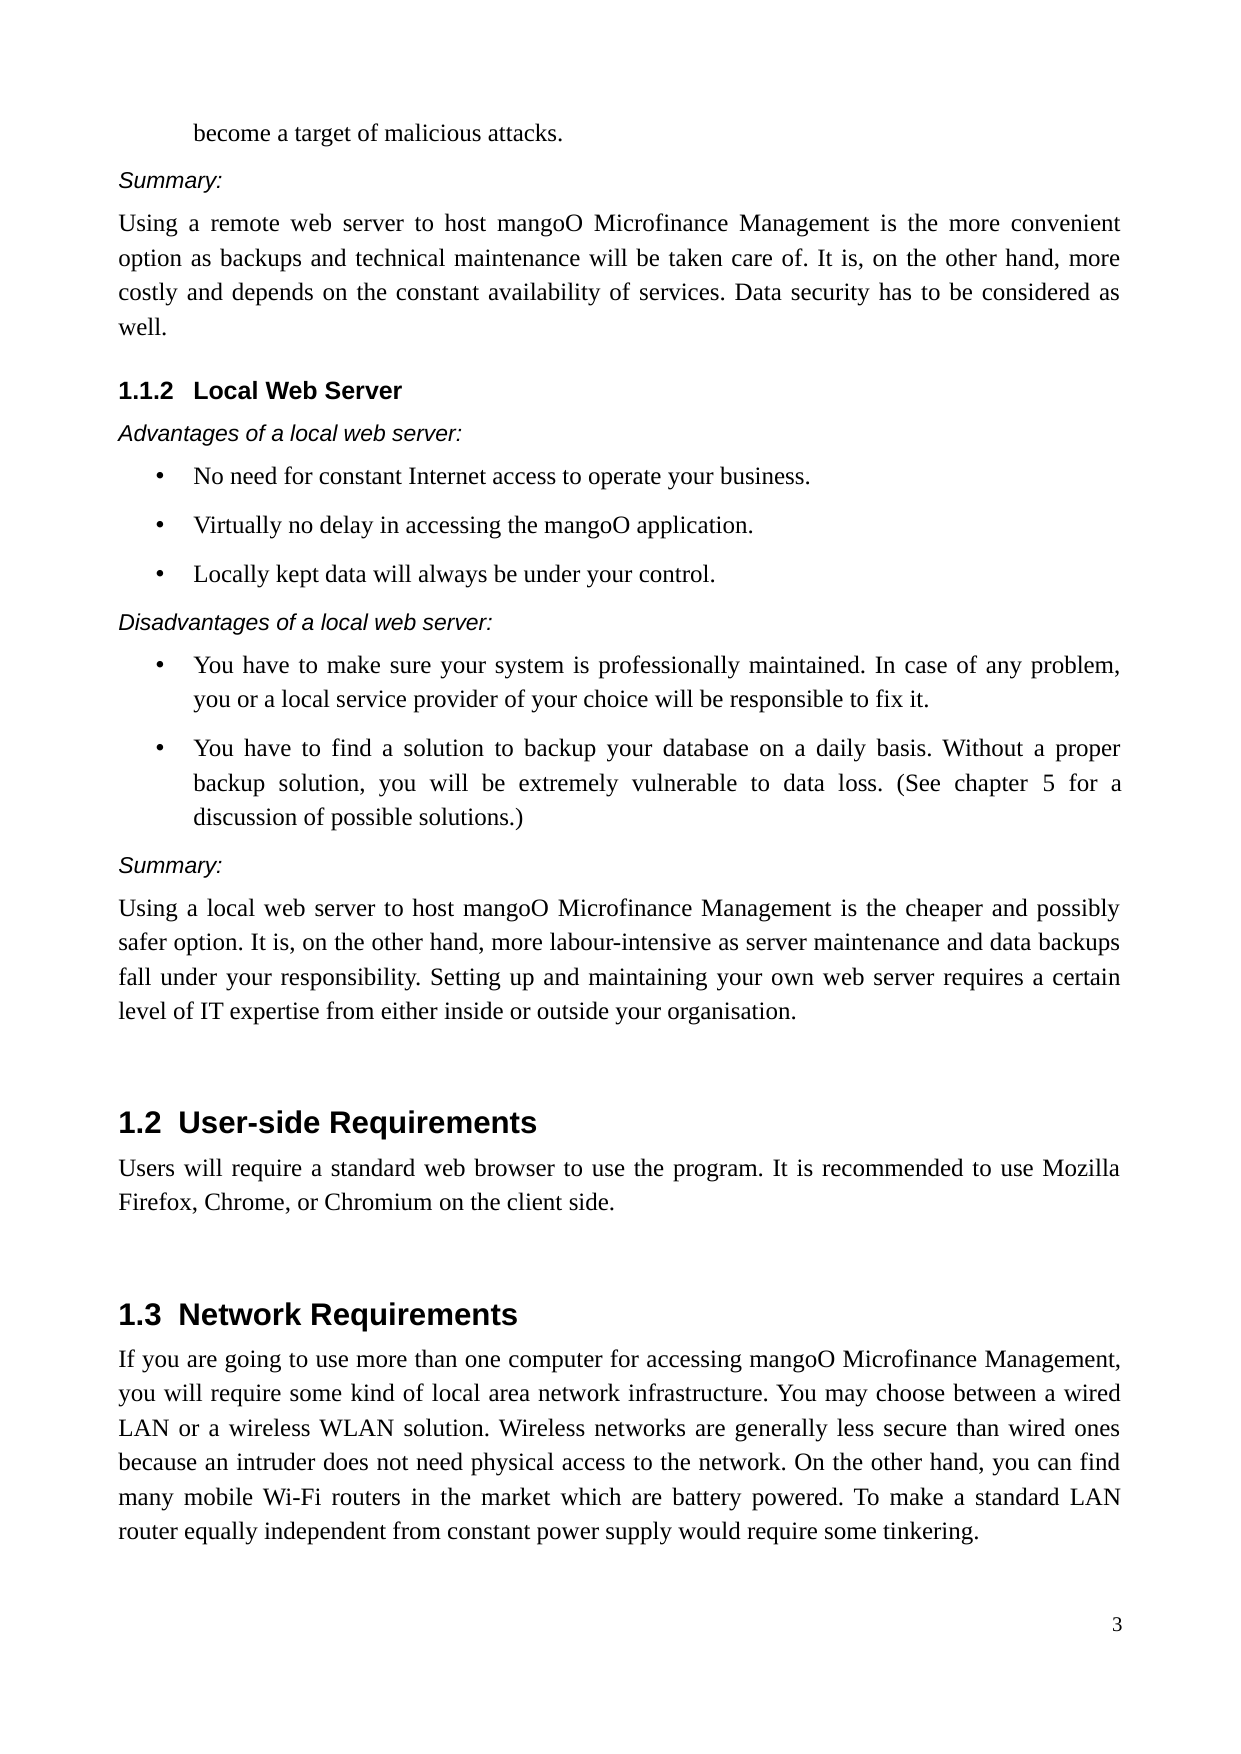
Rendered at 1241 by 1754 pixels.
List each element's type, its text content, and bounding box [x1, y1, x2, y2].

subtitle Network Requirements [118, 1296, 1122, 1332]
subtitle Local Web Server [118, 376, 1122, 405]
list You have to find a solution to backup your database on a daily basis. Without a proper backup solution, you will be extremely vulnerable to data loss. (See chapter 6 for a discussion of possible solutions.) [156, 733, 1122, 831]
text Summary: [118, 852, 1122, 878]
subtitle User-side Requirements [118, 1104, 1122, 1141]
text Disadvantages of a local web server: [118, 608, 1122, 635]
text Using a remote web server to host mangoO Microfinance Management is the more convenient option as backups and technical maintenance will be taken care of. It is, on the other hand, more costly and depends on the constant availability of services. Data security has to be considered as well. [118, 208, 1122, 341]
list No need for constant Internet access to operate your business. [156, 461, 1122, 489]
text Using a local web server to host mangoO Microfinance Management is the cheaper and possibly safer option. It is, on the other hand, more labour-intensive as server maintenance and data backups fall under your responsibility. Setting up and maintaining your own web server requires a certain level of IT expertise from either inside or outside your organisation. [118, 893, 1122, 1025]
text Advantages of a local web server: [118, 419, 1122, 446]
text Users will require a standard web browser to use the program. It is recommended to use Mozilla Firefox, Chrome, or Chromium on the client side. [118, 1153, 1122, 1216]
list become a target of malicious attacks. [156, 118, 1122, 147]
list Locally kept data will always be under your control. [156, 559, 1122, 588]
text If you are going to use more than one computer for accessing mangoO Microfinance Management, you will require some kind of local area network infrastructure. You may choose between a wired LAN or a wireless WLAN solution. Wireless networks are generally less secure than wired ones because an intruder does not need physical access to the network. On the other hand, you can find many mobile Wi-Fi routers in the market which are battery powered. To make a standard LAN router equally independent from constant power supply would require some tinkering. [118, 1344, 1122, 1545]
list You have to make sure your system is professionally maintained. In case of any problem, you or a local service provider of your choice will be responsible to fix it. [156, 650, 1122, 713]
text Summary: [118, 167, 1122, 194]
list Virtually no delay in accessing the mangoO application. [156, 510, 1122, 539]
